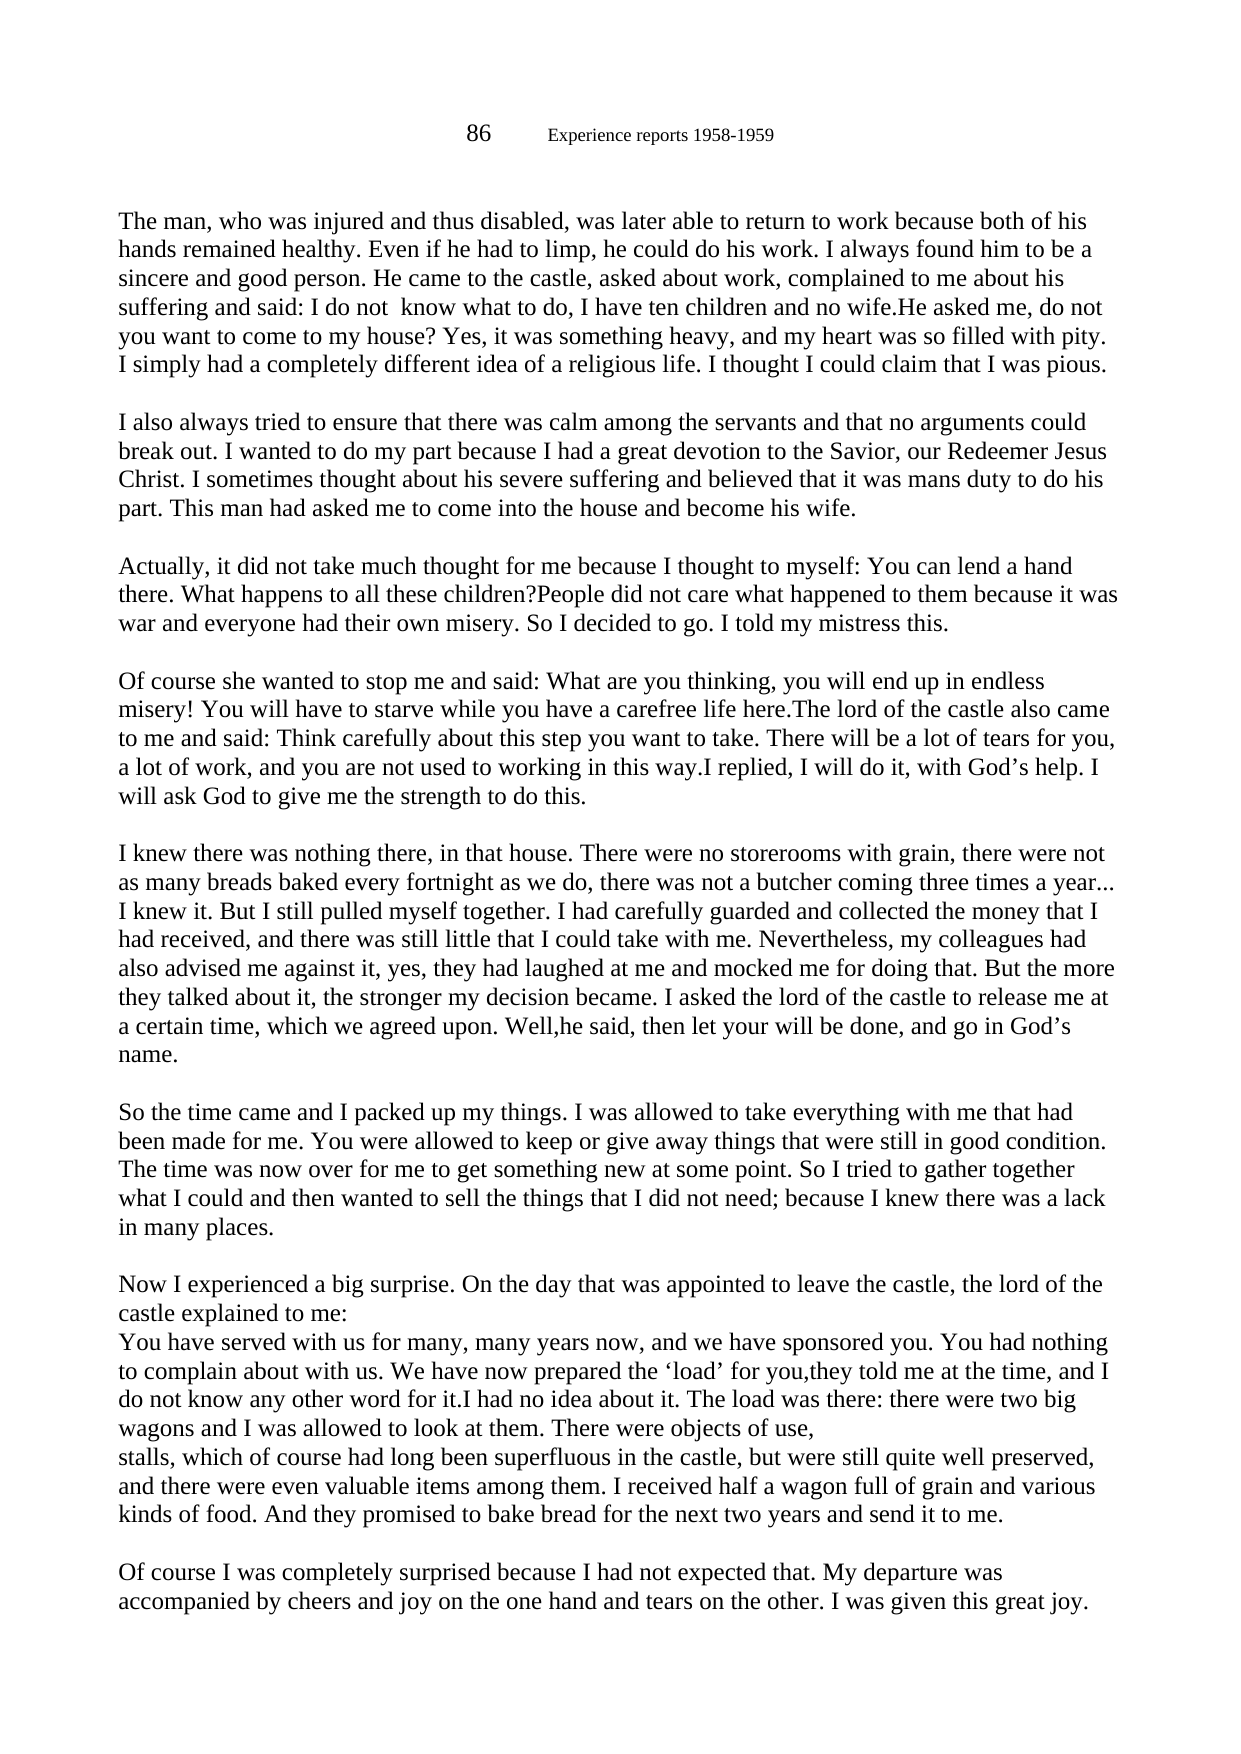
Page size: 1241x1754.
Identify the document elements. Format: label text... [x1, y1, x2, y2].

text I also always tried to ensure that there was calm among the servants and that no arguments could break out. I wanted to do my part because I had a great devotion to the Savior, our Redeemer Jesus Christ. I sometimes thought about his severe suffering and believed that it was mans duty to do his part. This man had asked me to come into the house and become his wife. [118, 407, 1122, 522]
text I simply had a completely different idea of a religious life. I thought I could claim that I was pious. [118, 349, 1122, 378]
text Of course I was completely surprised because I had not expected that. My departure was accompanied by cheers and joy on the one hand and tears on the other. I was given this great joy. [118, 1557, 1122, 1614]
text The man, who was injured and thus disabled, was later able to return to work because both of his hands remained healthy. Even if he had to limp, he could do his work. I always found him to be a sincere and good person. He came to the castle, asked about work, complained to me about his suffering and said: I do not know what to do, I have ten children and no wife.He asked me, do not you want to come to my house? Yes, it was something heavy, and my heart was so filled with pity. [118, 206, 1122, 349]
text I knew there was nothing there, in that house. There were no storerooms with grain, there were not as many breads baked every fortnight as we do, there was not a butcher coming three times a year... I knew it. But I still pulled myself together. I had carefully guarded and collected the money that I had received, and there was still little that I could take with me. Nevertheless, my colleagues had also advised me against it, yes, they had laughed at me and mocked me for doing that. But the more they talked about it, the stronger my decision became. I asked the lord of the castle to release me at a certain time, which we agreed upon. Well,he said, then let your will be done, and go in God’s name. [118, 838, 1122, 1068]
text Of course she wanted to stop me and said: What are you thinking, you will end up in endless misery! You will have to starve while you have a carefree life here.The lord of the castle also came to me and said: Think carefully about this step you want to take. There will be a lot of tears for you, a lot of work, and you are not used to working in this way.I replied, I will do it, with God’s help. I will ask God to give me the strength to do this. [118, 666, 1122, 809]
text You have served with us for many, many years now, and we have sponsored you. You had nothing to complain about with us. We have now prepared the ‘load’ for you,they told me at the time, and I do not know any other word for it.I had no idea about it. The load was there: there were two big wagons and I was allowed to look at them. There were objects of use, [118, 1327, 1122, 1442]
text Actually, it did not take much thought for me because I thought to myself: You can lend a hand there. What happens to all these children?People did not care what happened to them because it was war and everyone had their own misery. So I decided to go. I told my mistress this. [118, 551, 1122, 637]
text So the time came and I packed up my things. I was allowed to take everything with me that had been made for me. You were allowed to keep or give away things that were still in good condition. The time was now over for me to get something new at some point. So I tried to gather together what I could and then wanted to sell the things that I did not need; because I knew there was a lack in many places. [118, 1097, 1122, 1241]
text stalls, which of course had long been superfluous in the castle, but were still quite well preserved, and there were even valuable items among them. I received half a wagon full of grain and various kinds of food. And they promised to bake bread for the next two years and send it to me. [118, 1442, 1122, 1528]
text Now I experienced a big surprise. On the day that was appointed to leave the castle, the lord of the castle explained to me: [118, 1269, 1122, 1327]
